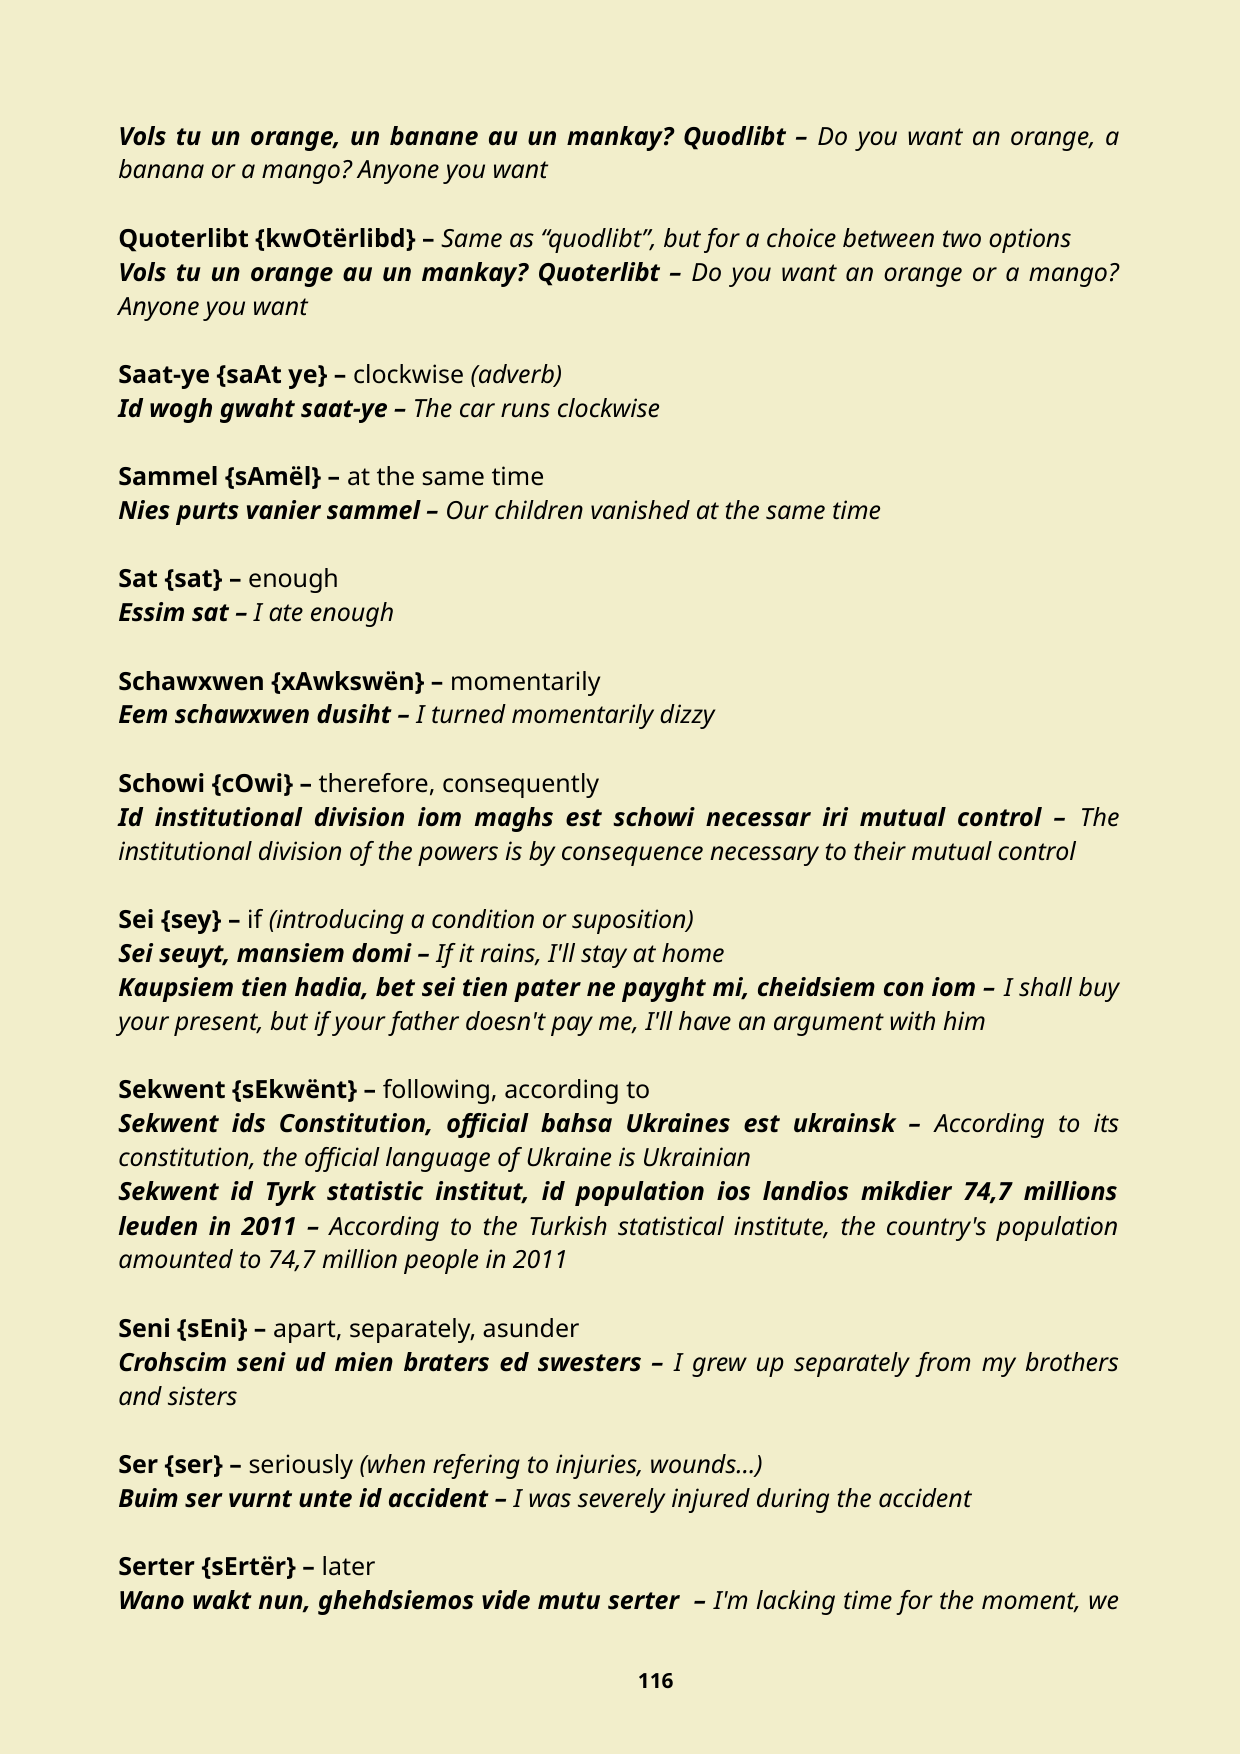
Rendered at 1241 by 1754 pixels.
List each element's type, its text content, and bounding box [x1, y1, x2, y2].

text Sei seuyt, mansiem domi – If it rains, I'll stay at home [118, 936, 1122, 970]
text Sat {sat} – enough [118, 561, 1122, 595]
text Schowi {cOwi} – therefore, consequently [118, 765, 1122, 799]
text Eem schawxwen dusiht – I turned momentarily dizzy [118, 697, 1122, 731]
text Essim sat – I ate enough [118, 595, 1122, 629]
text Wano wakt nun, ghehdsiemos vide mutu serter – I'm lacking time for the moment, we [118, 1583, 1122, 1617]
text Serter {sErtër} – later [118, 1549, 1122, 1583]
text Sekwent ids Constitution, official bahsa Ukraines est ukrainsk – According to its constitution, the official language of Ukraine is Ukrainian [118, 1106, 1122, 1174]
text Ser {ser} – seriously (when refering to injuries, wounds…) [118, 1447, 1122, 1481]
text Sei {sey} – if (introducing a condition or suposition) [118, 902, 1122, 936]
text Sammel {sAmël} – at the same time [118, 459, 1122, 493]
text Kaupsiem tien hadia, bet sei tien pater ne payght mi, cheidsiem con iom – I shall buy your present, but if your father doesn't pay me, I'll have an argument with him [118, 970, 1122, 1038]
text Schawxwen {xAwkswën} – momentarily [118, 663, 1122, 697]
text Id institutional division iom maghs est schowi necessar iri mutual control – The institutional division of the powers is by consequence necessary to their mutual control [118, 799, 1122, 867]
text Saat-ye {saAt ye} – clockwise (adverb) [118, 357, 1122, 391]
text Sekwent {sEkwënt} – following, according to [118, 1072, 1122, 1106]
text Id wogh gwaht saat-ye – The car runs clockwise [118, 391, 1122, 425]
text Vols tu un orange au un mankay? Quoterlibt – Do you want an orange or a mango? Anyone you want [118, 254, 1122, 322]
text Vols tu un orange, un banane au un mankay? Quodlibt – Do you want an orange, a banana or a mango? Anyone you want [118, 118, 1122, 186]
text Nies purts vanier sammel – Our children vanished at the same time [118, 493, 1122, 527]
text Buim ser vurnt unte id accident – I was severely injured during the accident [118, 1481, 1122, 1515]
text Quoterlibt {kwOtërlibd} – Same as “quodlibt”, but for a choice between two options [118, 220, 1122, 254]
text Crohscim seni ud mien braters ed swesters – I grew up separately from my brothers and sisters [118, 1344, 1122, 1412]
text Seni {sEni} – apart, separately, asunder [118, 1310, 1122, 1344]
text Sekwent id Tyrk statistic institut, id population ios landios mikdier 74,7 millions leuden in 2011 – According to the Turkish statistical institute, the country's population amounted to 74,7 million people in 2011 [118, 1174, 1122, 1276]
